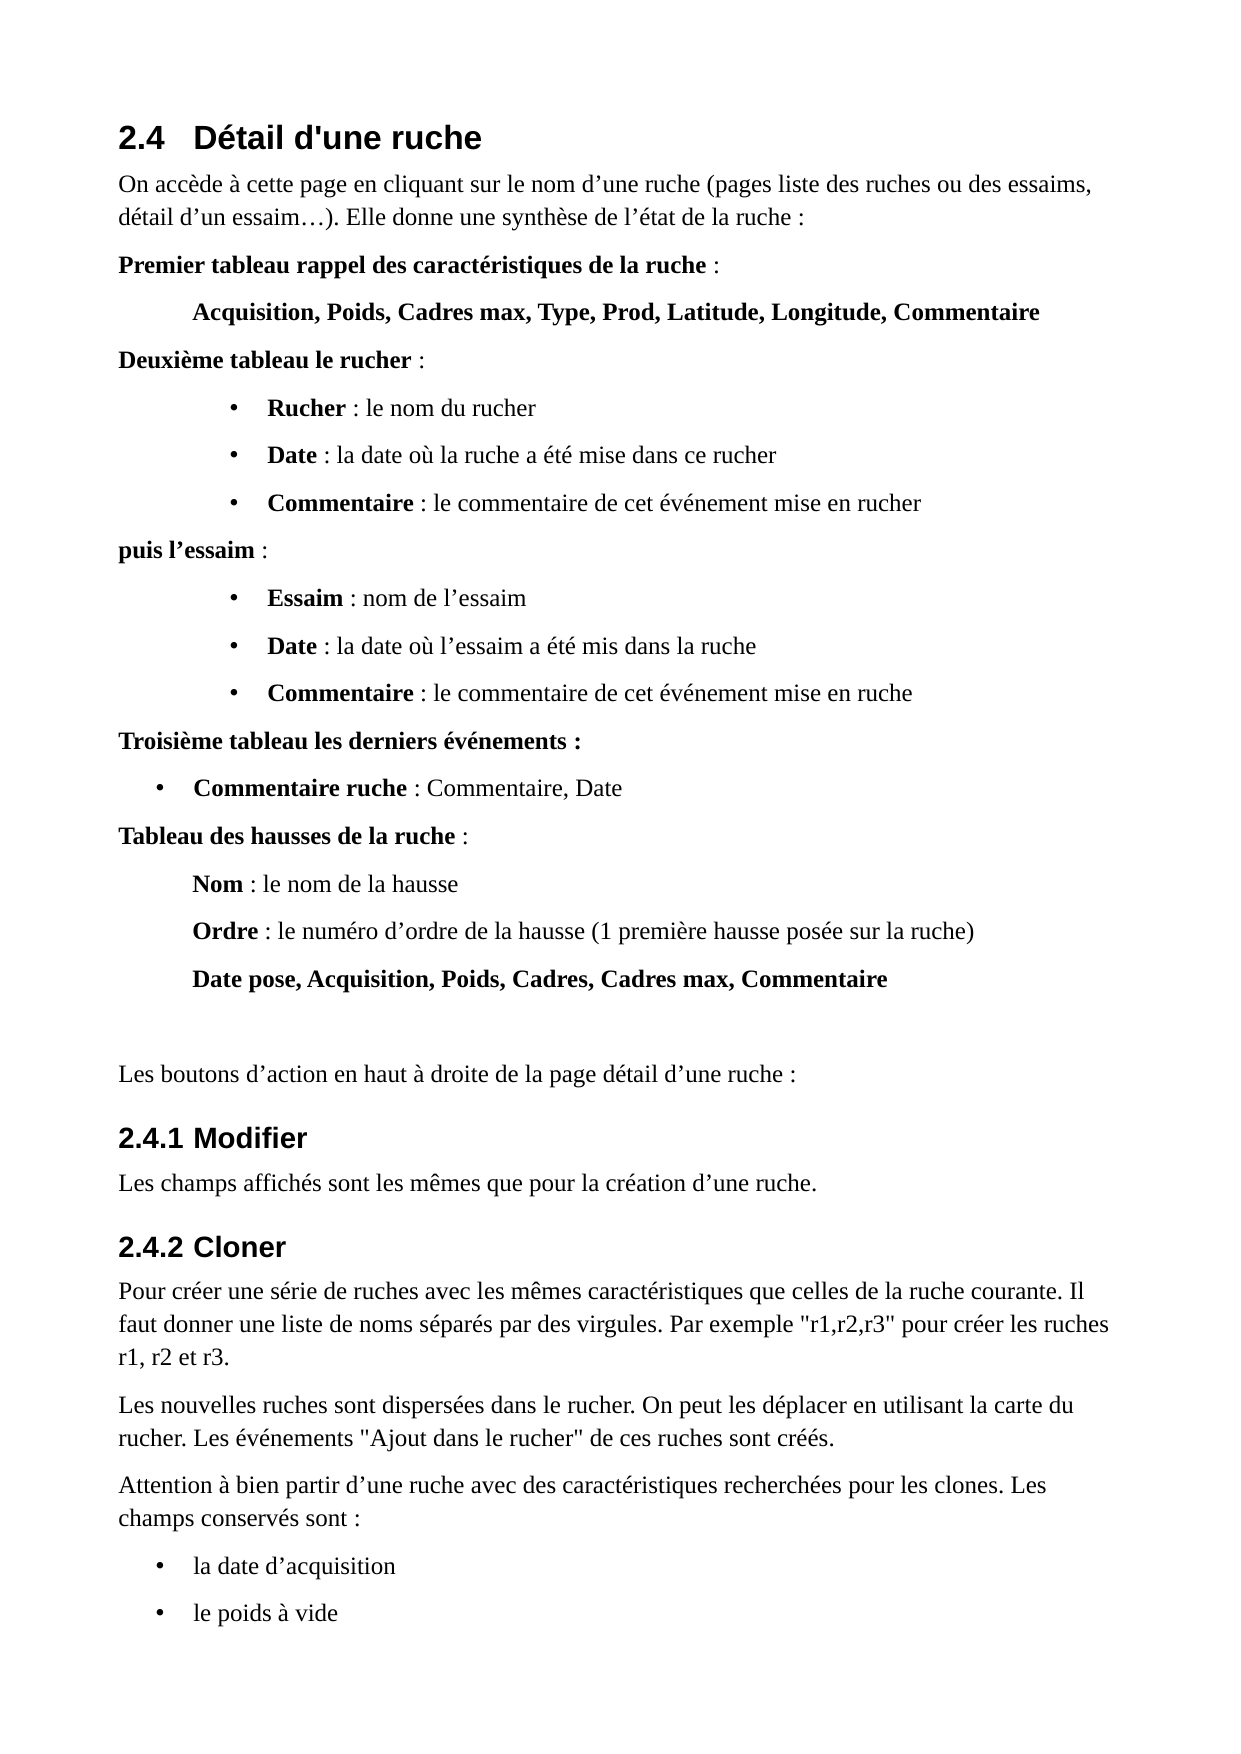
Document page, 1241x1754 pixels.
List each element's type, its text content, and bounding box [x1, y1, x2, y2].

text Tableau des hausses de la ruche : [118, 821, 1122, 850]
subtitle Cloner [118, 1230, 1122, 1263]
list Essaim : nom de l’essaim [229, 583, 1122, 612]
list Date : la date où la ruche a été mise dans ce rucher [229, 440, 1122, 469]
subtitle Modifier [118, 1121, 1122, 1155]
text Les boutons d’action en haut à droite de la page détail d’une ruche : [118, 1059, 1122, 1088]
list Commentaire : le commentaire de cet événement mise en ruche [229, 678, 1122, 707]
text Ordre : le numéro d’ordre de la hausse (1 première hausse posée sur la ruche) [192, 916, 1122, 945]
list Rucher : le nom du rucher [229, 393, 1122, 421]
text Pour créer une série de ruches avec les mêmes caractéristiques que celles de la ruche courante. Il faut donner une liste de noms séparés par des virgules. Par exemple "r1,r2,r3" pour créer les ruches r1, r2 et r3. [118, 1276, 1122, 1371]
list Date : la date où l’essaim a été mis dans la ruche [229, 631, 1122, 659]
list Commentaire ruche : Commentaire, Date [156, 773, 1122, 802]
list la date d’acquisition [156, 1551, 1122, 1580]
list le poids à vide [156, 1598, 1122, 1627]
text Troisième tableau les derniers événements : [118, 726, 1122, 755]
text Les nouvelles ruches sont dispersées dans le rucher. On peut les déplacer en utilisant la carte du rucher. Les événements "Ajout dans le rucher" de ces ruches sont créés. [118, 1390, 1122, 1451]
text Les champs affichés sont les mêmes que pour la création d’une ruche. [118, 1168, 1122, 1196]
text Date pose, Acquisition, Poids, Cadres, Cadres max, Commentaire [192, 964, 1122, 993]
list Commentaire : le commentaire de cet événement mise en rucher [229, 488, 1122, 517]
text Acquisition, Poids, Cadres max, Type, Prod, Latitude, Longitude, Commentaire [192, 297, 1122, 326]
text On accède à cette page en cliquant sur le nom d’une ruche (pages liste des ruches ou des essaims, détail d’un essaim…). Elle donne une synthèse de l’état de la ruche : [118, 169, 1122, 231]
text Nom : le nom de la hausse [192, 869, 1122, 897]
text Deuxième tableau le rucher : [118, 345, 1122, 374]
subtitle Détail d'une ruche [118, 118, 1122, 157]
text puis l’essaim : [118, 536, 1122, 564]
text Attention à bien partir d’une ruche avec des caractéristiques recherchées pour les clones. Les champs conservés sont : [118, 1470, 1122, 1532]
text Premier tableau rappel des caractéristiques de la ruche : [118, 250, 1122, 279]
